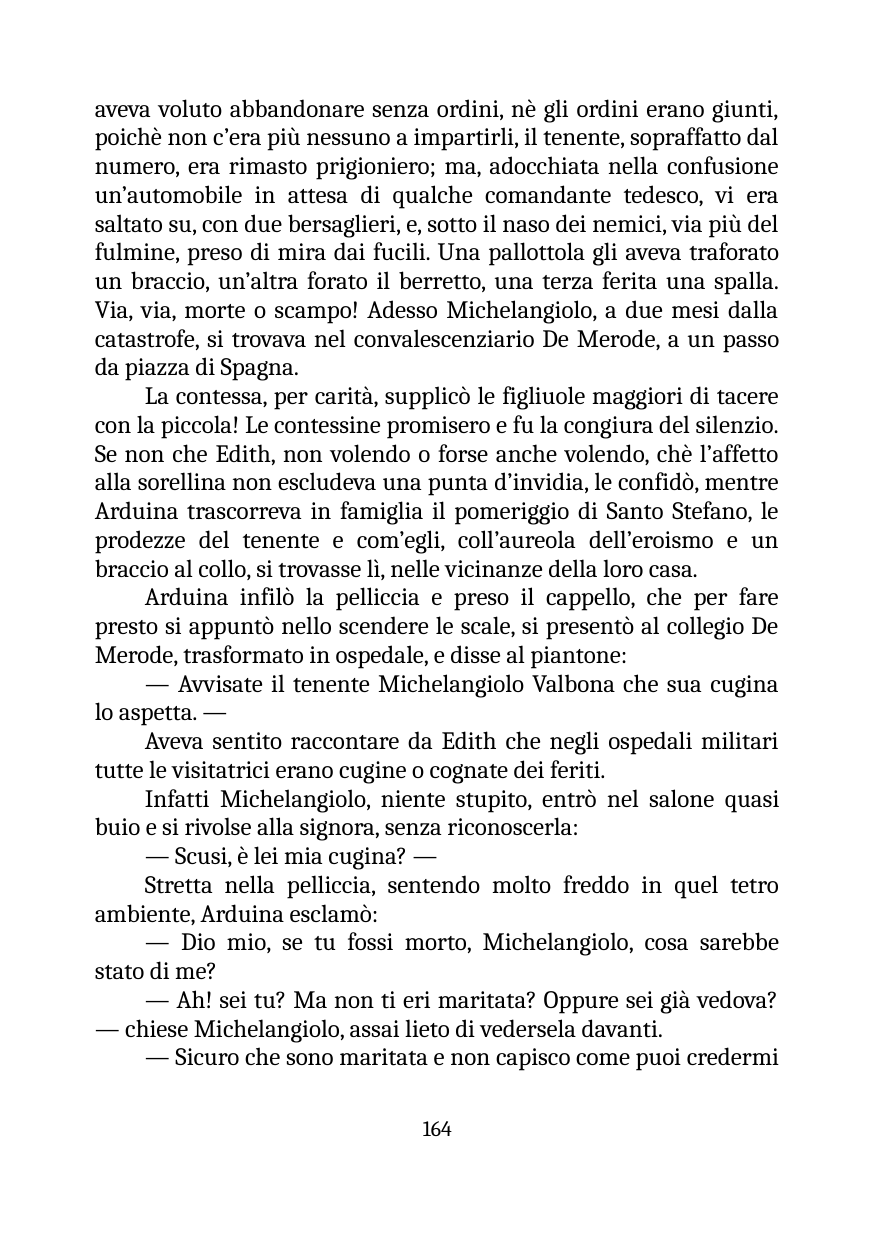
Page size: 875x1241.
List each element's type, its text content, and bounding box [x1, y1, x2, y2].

text — Dio mio, se tu fossi morto, Michelangiolo, cosa sarebbe stato di me? [94, 928, 779, 986]
text Aveva sentito raccontare da Edith che negli ospedali militari tutte le visitatrici erano cugine o cognate dei feriti. [94, 727, 779, 784]
text aveva voluto abbandonare senza ordini, nè gli ordini erano giunti, poichè non c’era più nessuno a impartirli, il tenente, sopraffatto dal numero, era rimasto prigioniero; ma, adocchiata nella confusione un’automobile in attesa di qualche comandante tedesco, vi era saltato su, con due bersaglieri, e, sotto il naso dei nemici, via più del fulmine, preso di mira dai fucili. Una pallottola gli aveva traforato un braccio, un’altra forato il berretto, una terza ferita una spalla. Via, via, morte o scampo! Adesso Michelangiolo, a due mesi dalla catastrofe, si trovava nel convalescenziario De Merode, a un passo da piazza di Spagna. [94, 94, 779, 382]
text Stretta nella pelliccia, sentendo molto freddo in quel tetro ambiente, Arduina esclamò: [94, 871, 779, 928]
text Infatti Michelangiolo, niente stupito, entrò nel salone quasi buio e si rivolse alla signora, senza riconoscerla: [94, 784, 779, 842]
text — Sicuro che sono maritata e non capisco come puoi credermi [94, 1043, 779, 1072]
text — Ah! sei tu? Ma non ti eri maritata? Oppure sei già vedova? — chiese Michelangiolo, assai lieto di vedersela davanti. [94, 986, 779, 1043]
text La contessa, per carità, supplicò le figliuole maggiori di tacere con la piccola! Le contessine promisero e fu la congiura del silenzio. Se non che Edith, non volendo o forse anche volendo, chè l’affetto alla sorellina non escludeva una punta d’invidia, le confidò, mentre Arduina trascorreva in famiglia il pomeriggio di Santo Stefano, le prodezze del tenente e com’egli, coll’aureola dell’eroismo e un braccio al collo, si trovasse lì, nelle vicinanze della loro casa. [94, 382, 779, 583]
text — Avvisate il tenente Michelangiolo Valbona che sua cugina lo aspetta. — [94, 669, 779, 727]
text Arduina infilò la pelliccia e preso il cappello, che per fare presto si appuntò nello scendere le scale, si presentò al collegio De Merode, trasformato in ospedale, e disse al piantone: [94, 583, 779, 669]
text — Scusi, è lei mia cugina? — [94, 842, 779, 871]
